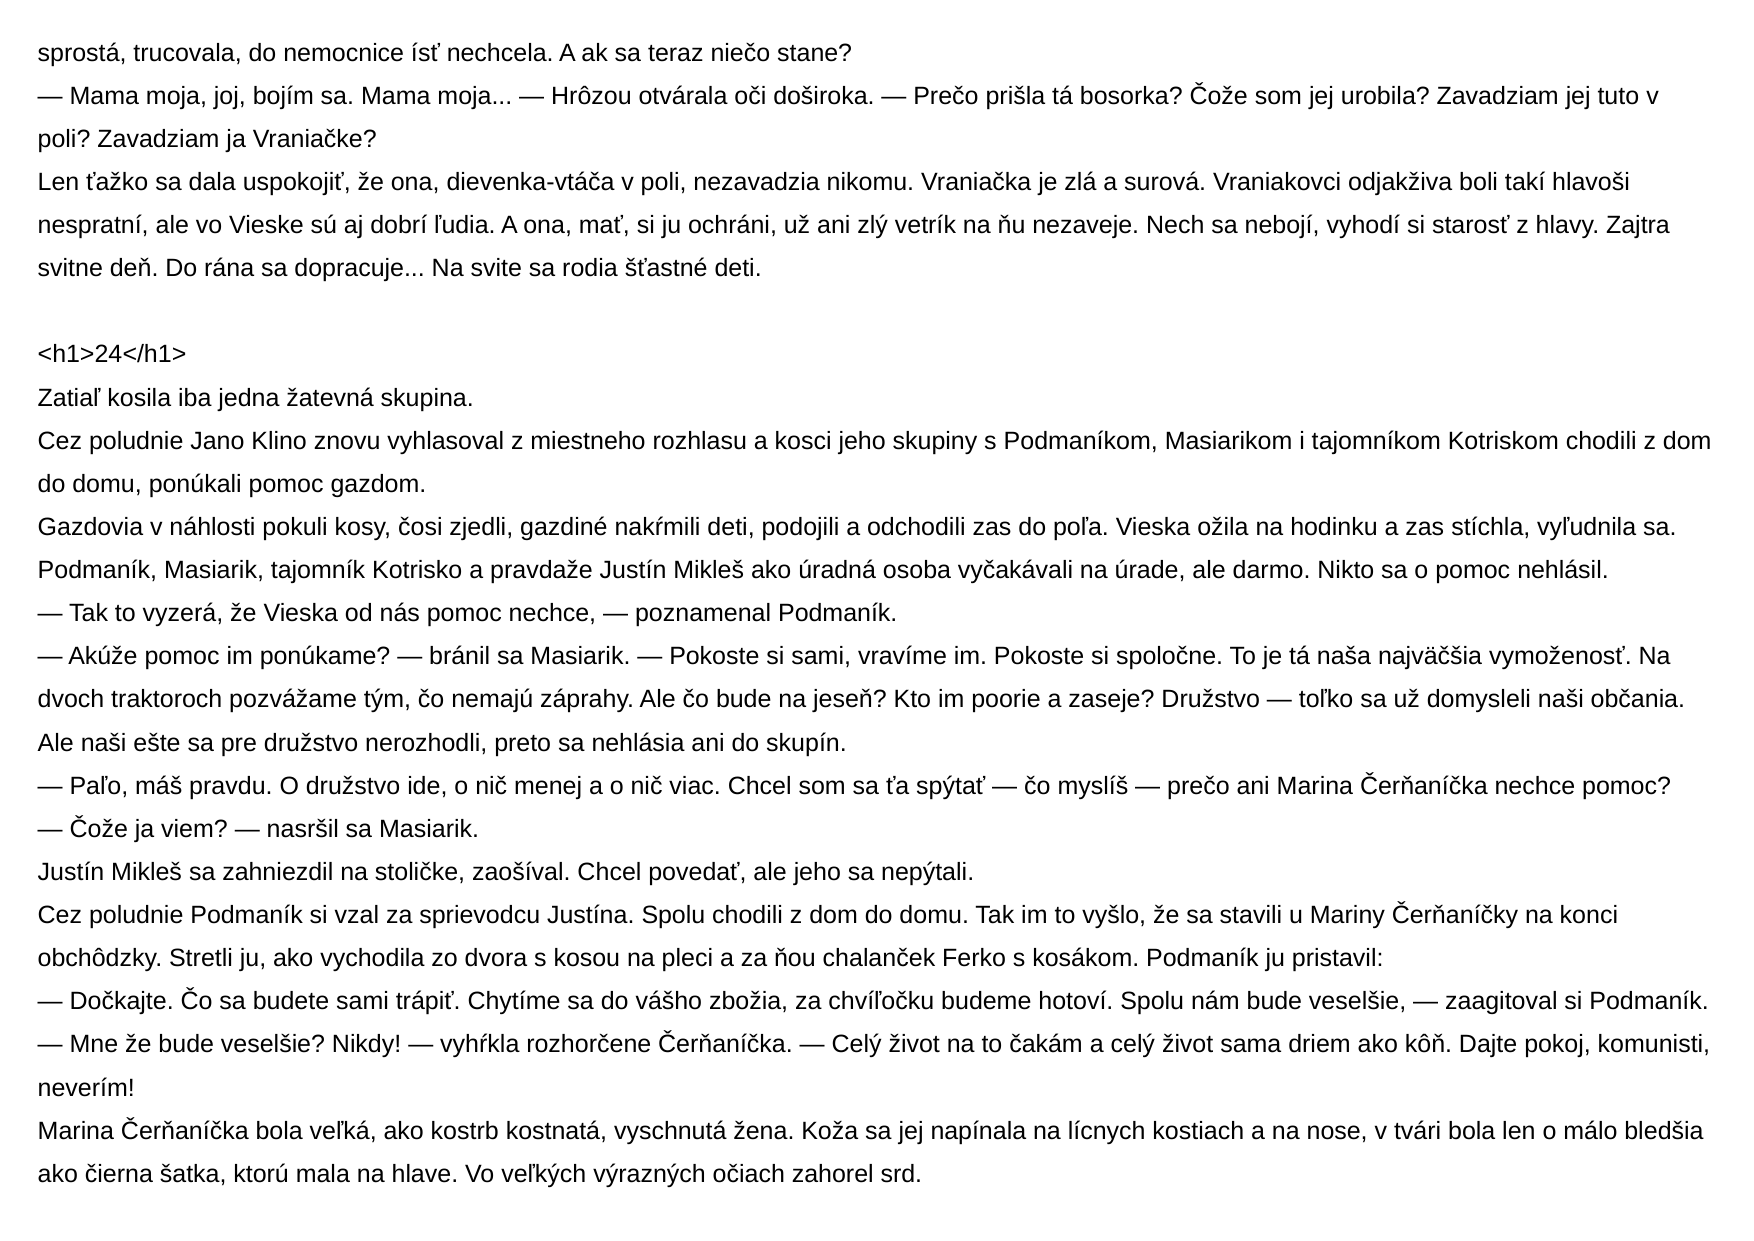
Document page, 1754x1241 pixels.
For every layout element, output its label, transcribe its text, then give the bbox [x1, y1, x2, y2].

text — Mama moja, joj, bojím sa. Mama moja... — Hrôzou otvárala oči doširoka. — Prečo prišla tá bosorka? Čože som jej urobila? Zavadziam jej tuto v poli? Zavadziam ja Vraniačke? [37, 81, 1716, 152]
text Cez poludnie Jano Klino znovu vyhlasoval z miestneho rozhlasu a kosci jeho skupiny s Podmaníkom, Masiarikom i tajomníkom Kotriskom chodili z dom do domu, ponúkali pomoc gazdom. [37, 426, 1716, 497]
text Len ťažko sa dala uspokojiť, že ona, dievenka-vtáča v poli, nezavadzia nikomu. Vraniačka je zlá a surová. Vraniakovci odjakživa boli takí hlavoši nespratní, ale vo Vieske sú aj dobrí ľudia. A ona, mať, si ju ochráni, už ani zlý vetrík na ňu nezaveje. Nech sa nebojí, vyhodí si starosť z hlavy. Zajtra svitne deň. Do rána sa dopracuje... Na svite sa rodia šťastné deti. [37, 167, 1716, 282]
text Justín Mikleš sa zahniezdil na stoličke, zaošíval. Chcel povedať, ale jeho sa nepýtali. [37, 857, 1716, 886]
text — Čože ja viem? — nasršil sa Masiarik. [37, 814, 1716, 842]
text Zatiaľ kosila iba jedna žatevná skupina. [37, 382, 1716, 411]
text Marina Čerňaníčka bola veľká, ako kostrb kostnatá, vyschnutá žena. Koža sa jej napínala na lícnych kostiach a na nose, v tvári bola len o málo bledšia ako čierna šatka, ktorú mala na hlave. Vo veľkých výrazných očiach zahorel srd. [37, 1116, 1716, 1187]
text — Mne že bude veselšie? Nikdy! — vyhŕkla rozhorčene Čerňaníčka. — Celý život na to čakám a celý život sama driem ako kôň. Dajte pokoj, komunisti, neverím! [37, 1029, 1716, 1101]
text Gazdovia v náhlosti pokuli kosy, čosi zjedli, gazdiné nakŕmili deti, podojili a odchodili zas do poľa. Vieska ožila na hodinku a zas stíchla, vyľudnila sa. [37, 512, 1716, 541]
text — Dočkajte. Čo sa budete sami trápiť. Chytíme sa do vášho zbožia, za chvíľočku budeme hotoví. Spolu nám bude veselšie, — zaagitoval si Podmaník. [37, 986, 1716, 1015]
text Podmaník, Masiarik, tajomník Kotrisko a pravdaže Justín Mikleš ako úradná osoba vyčakávali na úrade, ale darmo. Nikto sa o pomoc nehlásil. [37, 555, 1716, 584]
text Cez poludnie Podmaník si vzal za sprievodcu Justína. Spolu chodili z dom do domu. Tak im to vyšlo, že sa stavili u Mariny Čerňaníčky na konci obchôdzky. Stretli ju, ako vychodila zo dvora s kosou na pleci a za ňou chalanček Ferko s kosákom. Podmaník ju pristavil: [37, 900, 1716, 972]
text — Paľo, máš pravdu. O družstvo ide, o nič menej a o nič viac. Chcel som sa ťa spýtať — čo myslíš — prečo ani Marina Čerňaníčka nechce pomoc? [37, 771, 1716, 799]
text sprostá, trucovala, do nemocnice ísť nechcela. A ak sa teraz niečo stane? [37, 37, 1716, 66]
text <h1>24</h1> [37, 339, 1716, 368]
text — Tak to vyzerá, že Vieska od nás pomoc nechce, — poznamenal Podmaník. [37, 598, 1716, 627]
text — Akúže pomoc im ponúkame? — bránil sa Masiarik. — Pokoste si sami, vravíme im. Pokoste si spoločne. To je tá naša najväčšia vymoženosť. Na dvoch traktoroch pozvážame tým, čo nemajú záprahy. Ale čo bude na jeseň? Kto im poorie a zaseje? Družstvo — toľko sa už domysleli naši občania. Ale naši ešte sa pre družstvo nerozhodli, preto sa nehlásia ani do skupín. [37, 641, 1716, 756]
